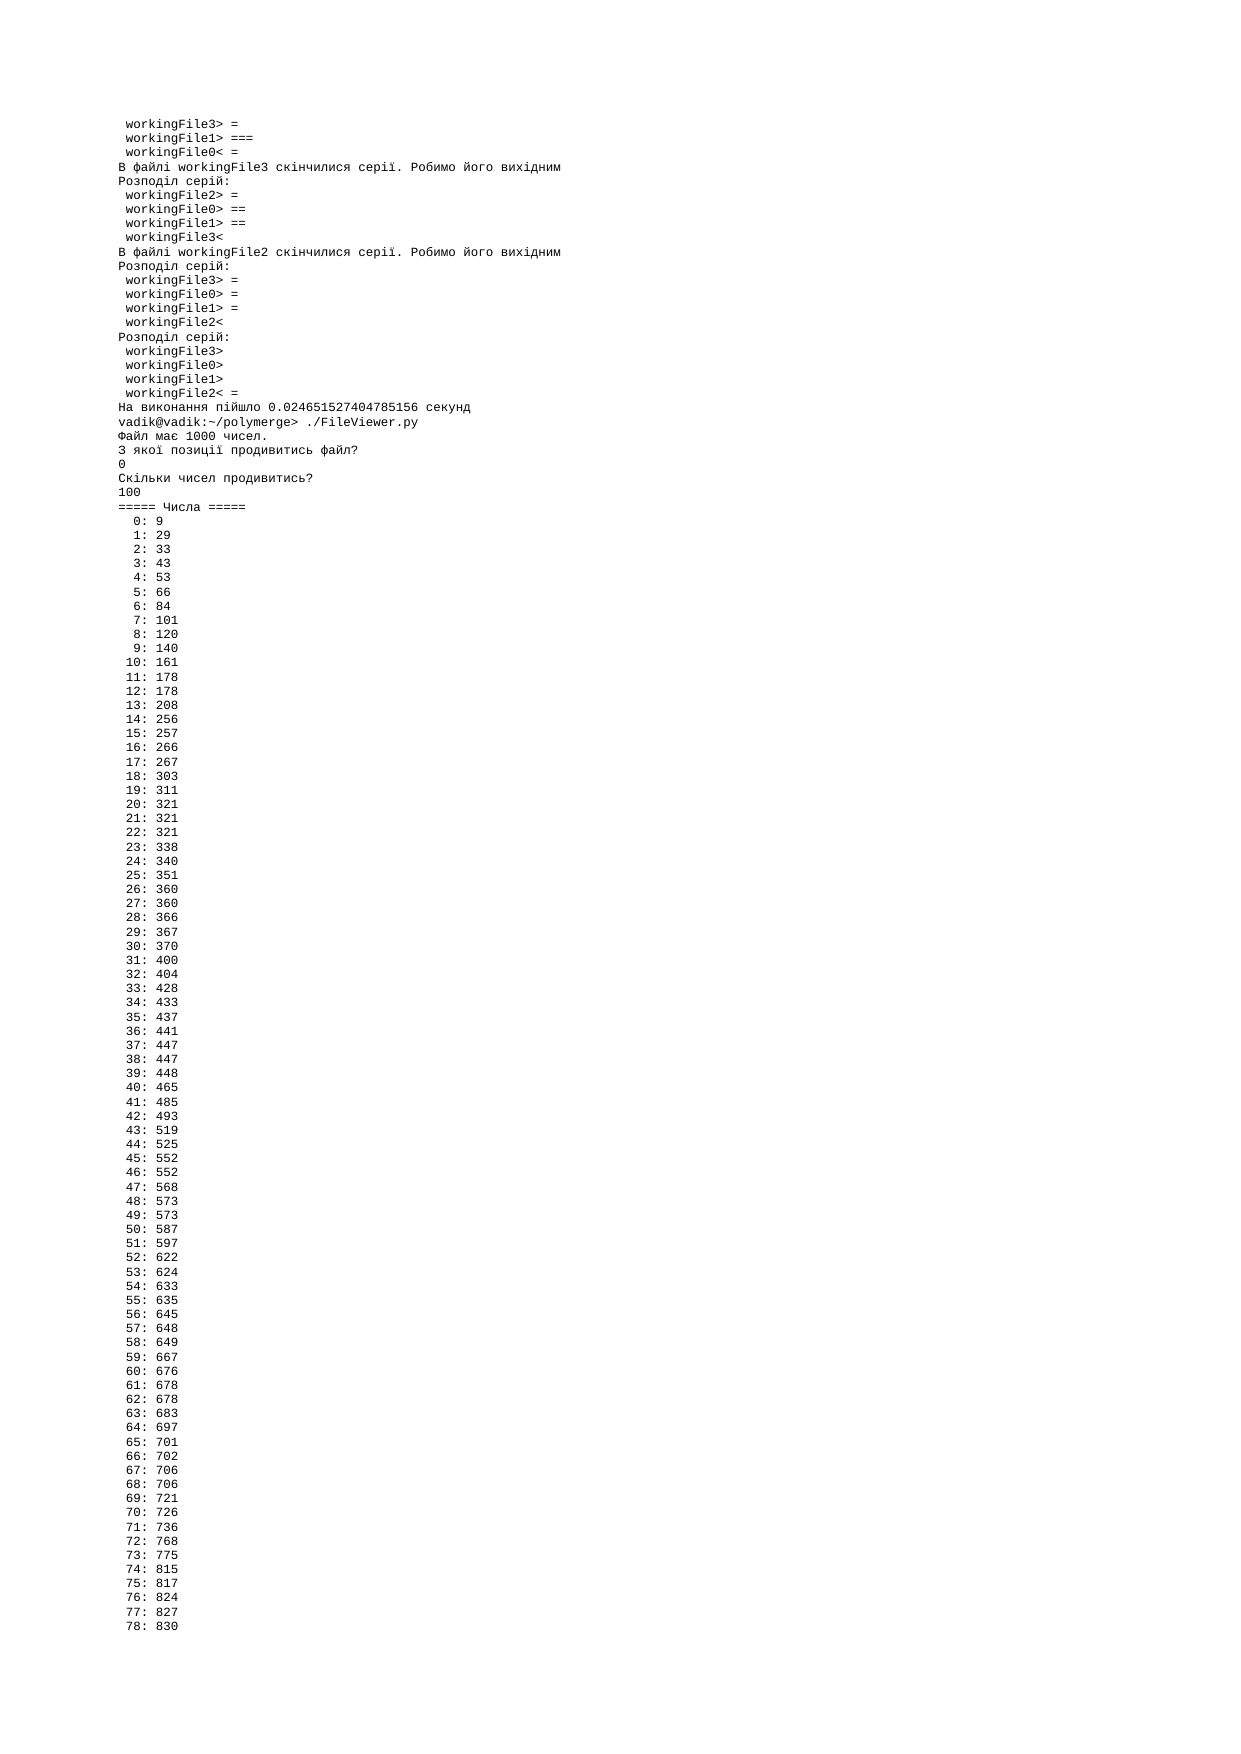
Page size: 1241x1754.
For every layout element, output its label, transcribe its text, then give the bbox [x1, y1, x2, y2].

text 26: 360 [118, 883, 1122, 897]
text vadik@vadik:~/polymerge> ./FileViewer.py [118, 416, 1122, 430]
text workingFile0> [118, 359, 1122, 373]
text 4: 53 [118, 571, 1122, 586]
text 32: 404 [118, 968, 1122, 982]
text З якої позиції продивитись файл? [118, 444, 1122, 458]
text 68: 706 [118, 1478, 1122, 1492]
text Файл має 1000 чисел. [118, 430, 1122, 444]
text Розподіл серій: [118, 260, 1122, 274]
text 71: 736 [118, 1521, 1122, 1535]
text 20: 321 [118, 798, 1122, 812]
text 53: 624 [118, 1266, 1122, 1280]
text 49: 573 [118, 1209, 1122, 1223]
text 24: 340 [118, 855, 1122, 869]
text 63: 683 [118, 1407, 1122, 1421]
text 19: 311 [118, 784, 1122, 798]
text 10: 161 [118, 656, 1122, 671]
text 0 [118, 458, 1122, 472]
text 28: 366 [118, 911, 1122, 926]
text 50: 587 [118, 1223, 1122, 1237]
text 51: 597 [118, 1237, 1122, 1251]
text 100 [118, 486, 1122, 501]
text workingFile0< = [118, 146, 1122, 161]
text 23: 338 [118, 841, 1122, 855]
text 47: 568 [118, 1181, 1122, 1195]
text 59: 667 [118, 1351, 1122, 1365]
text 8: 120 [118, 628, 1122, 642]
text 60: 676 [118, 1365, 1122, 1379]
text 27: 360 [118, 897, 1122, 911]
text 77: 827 [118, 1606, 1122, 1620]
text workingFile0> = [118, 288, 1122, 302]
text 35: 437 [118, 1011, 1122, 1025]
text 73: 775 [118, 1549, 1122, 1563]
text 54: 633 [118, 1280, 1122, 1294]
text 67: 706 [118, 1464, 1122, 1478]
text 65: 701 [118, 1436, 1122, 1450]
text На виконання пійшло 0.024651527404785156 секунд [118, 401, 1122, 416]
text 56: 645 [118, 1308, 1122, 1322]
text 38: 447 [118, 1053, 1122, 1067]
text workingFile1> == [118, 217, 1122, 231]
text В файлі workingFile2 скінчилися серії. Робимо його вихідним [118, 246, 1122, 260]
text 18: 303 [118, 770, 1122, 784]
text 45: 552 [118, 1152, 1122, 1166]
text 52: 622 [118, 1251, 1122, 1266]
text 16: 266 [118, 741, 1122, 756]
text 43: 519 [118, 1124, 1122, 1138]
text 74: 815 [118, 1563, 1122, 1577]
text 15: 257 [118, 727, 1122, 741]
text В файлі workingFile3 скінчилися серії. Робимо його вихідним [118, 161, 1122, 175]
text 5: 66 [118, 586, 1122, 600]
text 55: 635 [118, 1294, 1122, 1308]
text workingFile2< [118, 316, 1122, 331]
text 0: 9 [118, 515, 1122, 529]
text 7: 101 [118, 614, 1122, 628]
text 1: 29 [118, 529, 1122, 543]
text 40: 465 [118, 1081, 1122, 1096]
text workingFile0> == [118, 203, 1122, 217]
text 13: 208 [118, 699, 1122, 713]
text 48: 573 [118, 1195, 1122, 1209]
text 11: 178 [118, 671, 1122, 685]
text 44: 525 [118, 1138, 1122, 1152]
text Розподіл серій: [118, 175, 1122, 189]
text workingFile3< [118, 231, 1122, 246]
text ===== Числа ===== [118, 501, 1122, 515]
text 76: 824 [118, 1591, 1122, 1606]
text 75: 817 [118, 1577, 1122, 1591]
text workingFile3> [118, 345, 1122, 359]
text 12: 178 [118, 685, 1122, 699]
text 57: 648 [118, 1322, 1122, 1336]
text 58: 649 [118, 1336, 1122, 1351]
text 64: 697 [118, 1421, 1122, 1436]
text 69: 721 [118, 1492, 1122, 1506]
text 70: 726 [118, 1506, 1122, 1521]
text workingFile1> [118, 373, 1122, 387]
text 46: 552 [118, 1166, 1122, 1181]
text workingFile1> = [118, 302, 1122, 316]
text 34: 433 [118, 996, 1122, 1011]
text 42: 493 [118, 1110, 1122, 1124]
text 2: 33 [118, 543, 1122, 557]
text workingFile1> === [118, 132, 1122, 146]
text 37: 447 [118, 1039, 1122, 1053]
text 61: 678 [118, 1379, 1122, 1393]
text 39: 448 [118, 1067, 1122, 1081]
text workingFile2> = [118, 189, 1122, 203]
text 29: 367 [118, 926, 1122, 940]
text workingFile3> = [118, 118, 1122, 132]
text 72: 768 [118, 1535, 1122, 1549]
text 41: 485 [118, 1096, 1122, 1110]
text 21: 321 [118, 812, 1122, 826]
text 17: 267 [118, 756, 1122, 770]
text 30: 370 [118, 940, 1122, 954]
text 31: 400 [118, 954, 1122, 968]
text Скільки чисел продивитись? [118, 472, 1122, 486]
text 6: 84 [118, 600, 1122, 614]
text 3: 43 [118, 557, 1122, 571]
text 33: 428 [118, 982, 1122, 996]
text 78: 830 [118, 1620, 1122, 1634]
text 62: 678 [118, 1393, 1122, 1407]
text 22: 321 [118, 826, 1122, 841]
text 36: 441 [118, 1025, 1122, 1039]
text 14: 256 [118, 713, 1122, 727]
text Розподіл серій: [118, 331, 1122, 345]
text workingFile2< = [118, 387, 1122, 401]
text workingFile3> = [118, 274, 1122, 288]
text 9: 140 [118, 642, 1122, 656]
text 25: 351 [118, 869, 1122, 883]
text 66: 702 [118, 1450, 1122, 1464]
